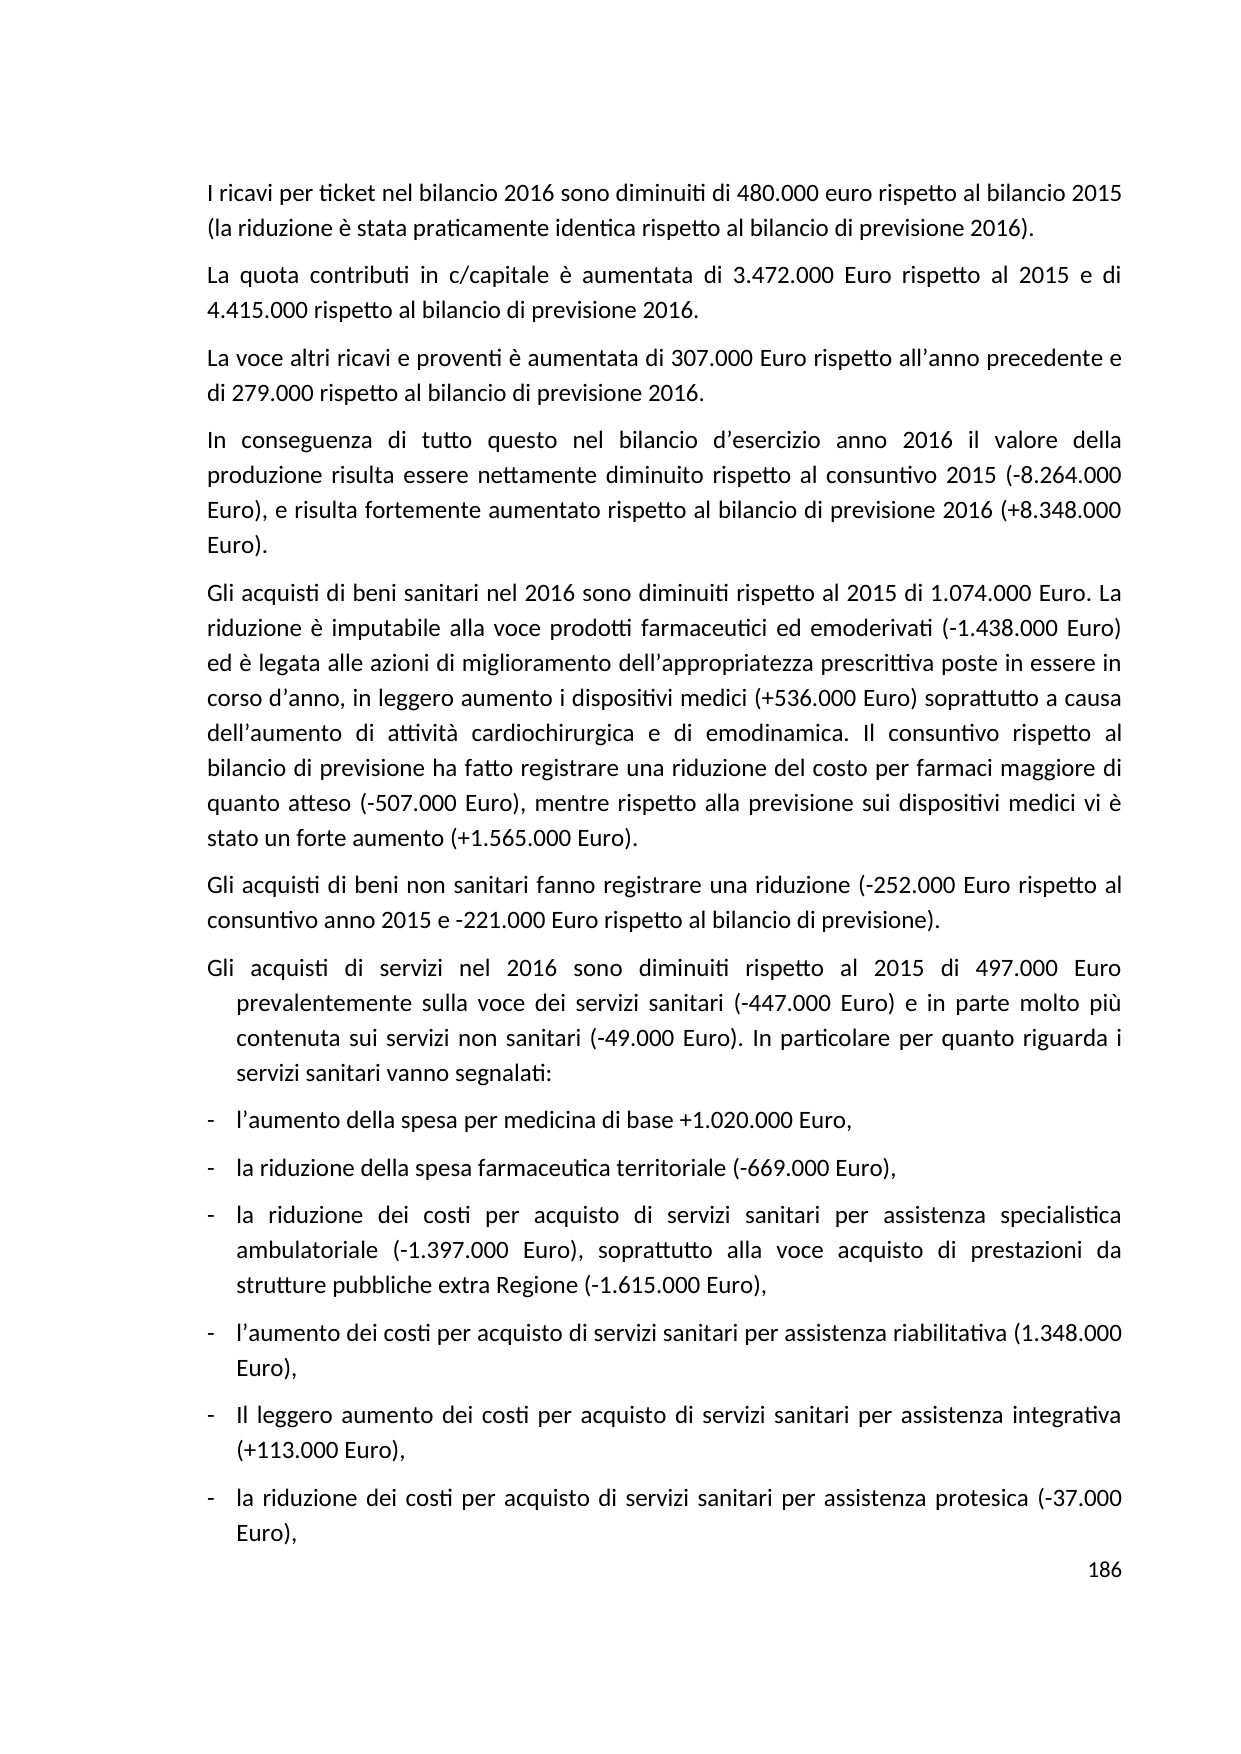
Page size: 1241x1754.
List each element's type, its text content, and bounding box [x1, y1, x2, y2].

text La quota contributi in c/capitale è aumentata di 3.472.000 Euro rispetto al 2015 e di 4.415.000 rispetto al bilancio di previsione 2016. [207, 260, 1122, 325]
list la riduzione dei costi per acquisto di servizi sanitari per assistenza specialistica ambulatoriale (-1.397.000 Euro), soprattutto alla voce acquisto di prestazioni da strutture pubbliche extra Regione (-1.615.000 Euro), [207, 1200, 1122, 1300]
list l’aumento dei costi per acquisto di servizi sanitari per assistenza riabilitativa (1.348.000 Euro), [207, 1317, 1122, 1383]
list l’aumento della spesa per medicina di base +1.020.000 Euro, [207, 1105, 1122, 1135]
text I ricavi per ticket nel bilancio 2016 sono diminuiti di 480.000 euro rispetto al bilancio 2015 (la riduzione è stata praticamente identica rispetto al bilancio di previsione 2016). [207, 177, 1122, 243]
list Il leggero aumento dei costi per acquisto di servizi sanitari per assistenza integrativa (+113.000 Euro), [207, 1400, 1122, 1465]
text Gli acquisti di beni sanitari nel 2016 sono diminuiti rispetto al 2015 di 1.074.000 Euro. La riduzione è imputabile alla voce prodotti farmaceutici ed emoderivati (-1.438.000 Euro) ed è legata alle azioni di miglioramento dell’appropriatezza prescrittiva poste in essere in corso d’anno, in leggero aumento i dispositivi medici (+536.000 Euro) soprattutto a causa dell’aumento di attività cardiochirurgica e di emodinamica. Il consuntivo rispetto al bilancio di previsione ha fatto registrare una riduzione del costo per farmaci maggiore di quanto atteso (-507.000 Euro), mentre rispetto alla previsione sui dispositivi medici vi è stato un forte aumento (+1.565.000 Euro). [207, 577, 1122, 853]
text La voce altri ricavi e proventi è aumentata di 307.000 Euro rispetto all’anno precedente e di 279.000 rispetto al bilancio di previsione 2016. [207, 342, 1122, 408]
text Gli acquisti di beni non sanitari fanno registrare una riduzione (-252.000 Euro rispetto al consuntivo anno 2015 e -221.000 Euro rispetto al bilancio di previsione). [207, 870, 1122, 935]
list la riduzione dei costi per acquisto di servizi sanitari per assistenza protesica (-37.000 Euro), [207, 1482, 1122, 1548]
text In conseguenza di tutto questo nel bilancio d’esercizio anno 2016 il valore della produzione risulta essere nettamente diminuito rispetto al consuntivo 2015 (-8.264.000 Euro), e risulta fortemente aumentato rispetto al bilancio di previsione 2016 (+8.348.000 Euro). [207, 425, 1122, 560]
list la riduzione della spesa farmaceutica territoriale (-669.000 Euro), [207, 1152, 1122, 1183]
text Gli acquisti di servizi nel 2016 sono diminuiti rispetto al 2015 di 497.000 Euro prevalentemente sulla voce dei servizi sanitari (-447.000 Euro) e in parte molto più contenuta sui servizi non sanitari (-49.000 Euro). In particolare per quanto riguarda i servizi sanitari vanno segnalati: [207, 952, 1122, 1088]
